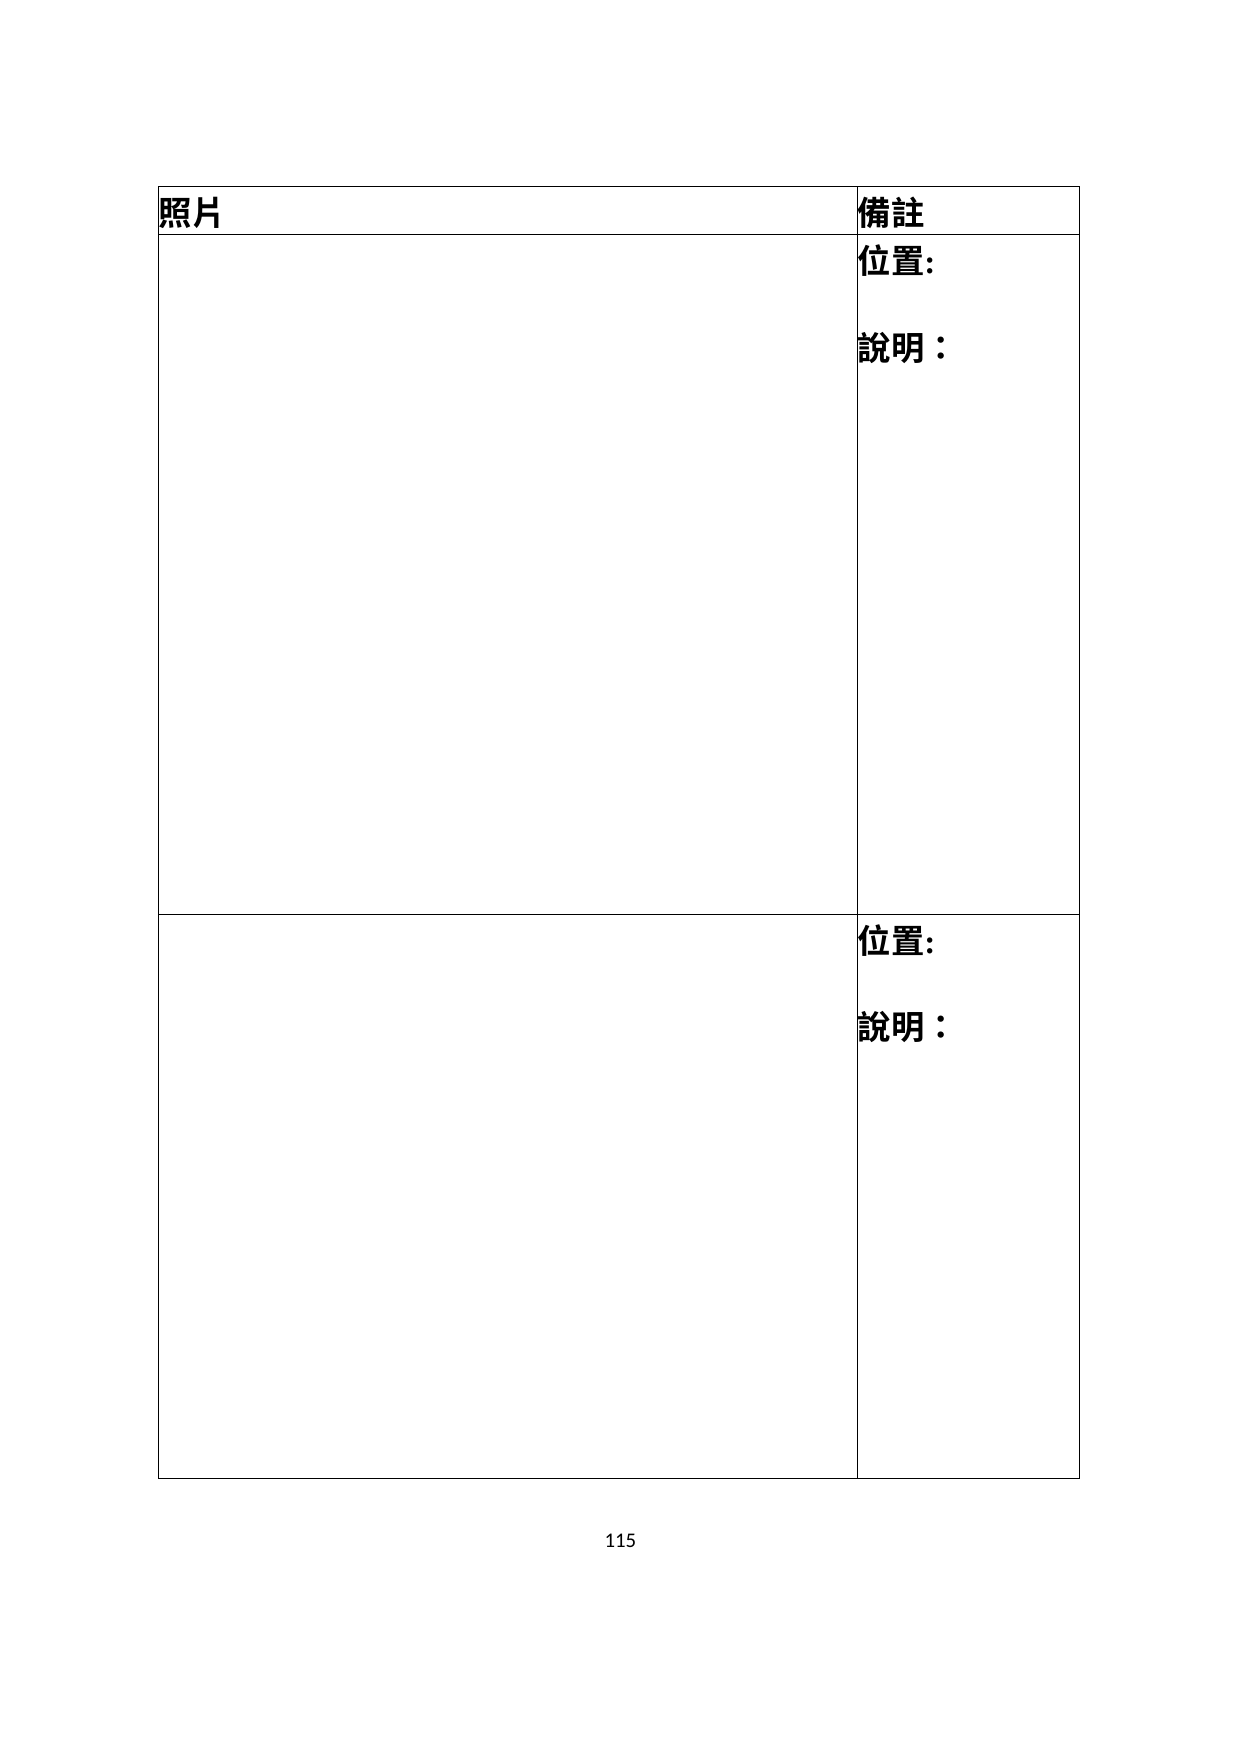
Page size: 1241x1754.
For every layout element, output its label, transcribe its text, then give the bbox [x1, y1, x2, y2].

table_cell 位置: 說明： [858, 235, 1079, 913]
table_cell 位置: 說明： [858, 915, 1079, 1478]
table_cell [159, 235, 857, 913]
table_header 照片 [159, 187, 857, 234]
table_header 備註 [858, 187, 1079, 234]
table_cell [159, 915, 857, 1478]
